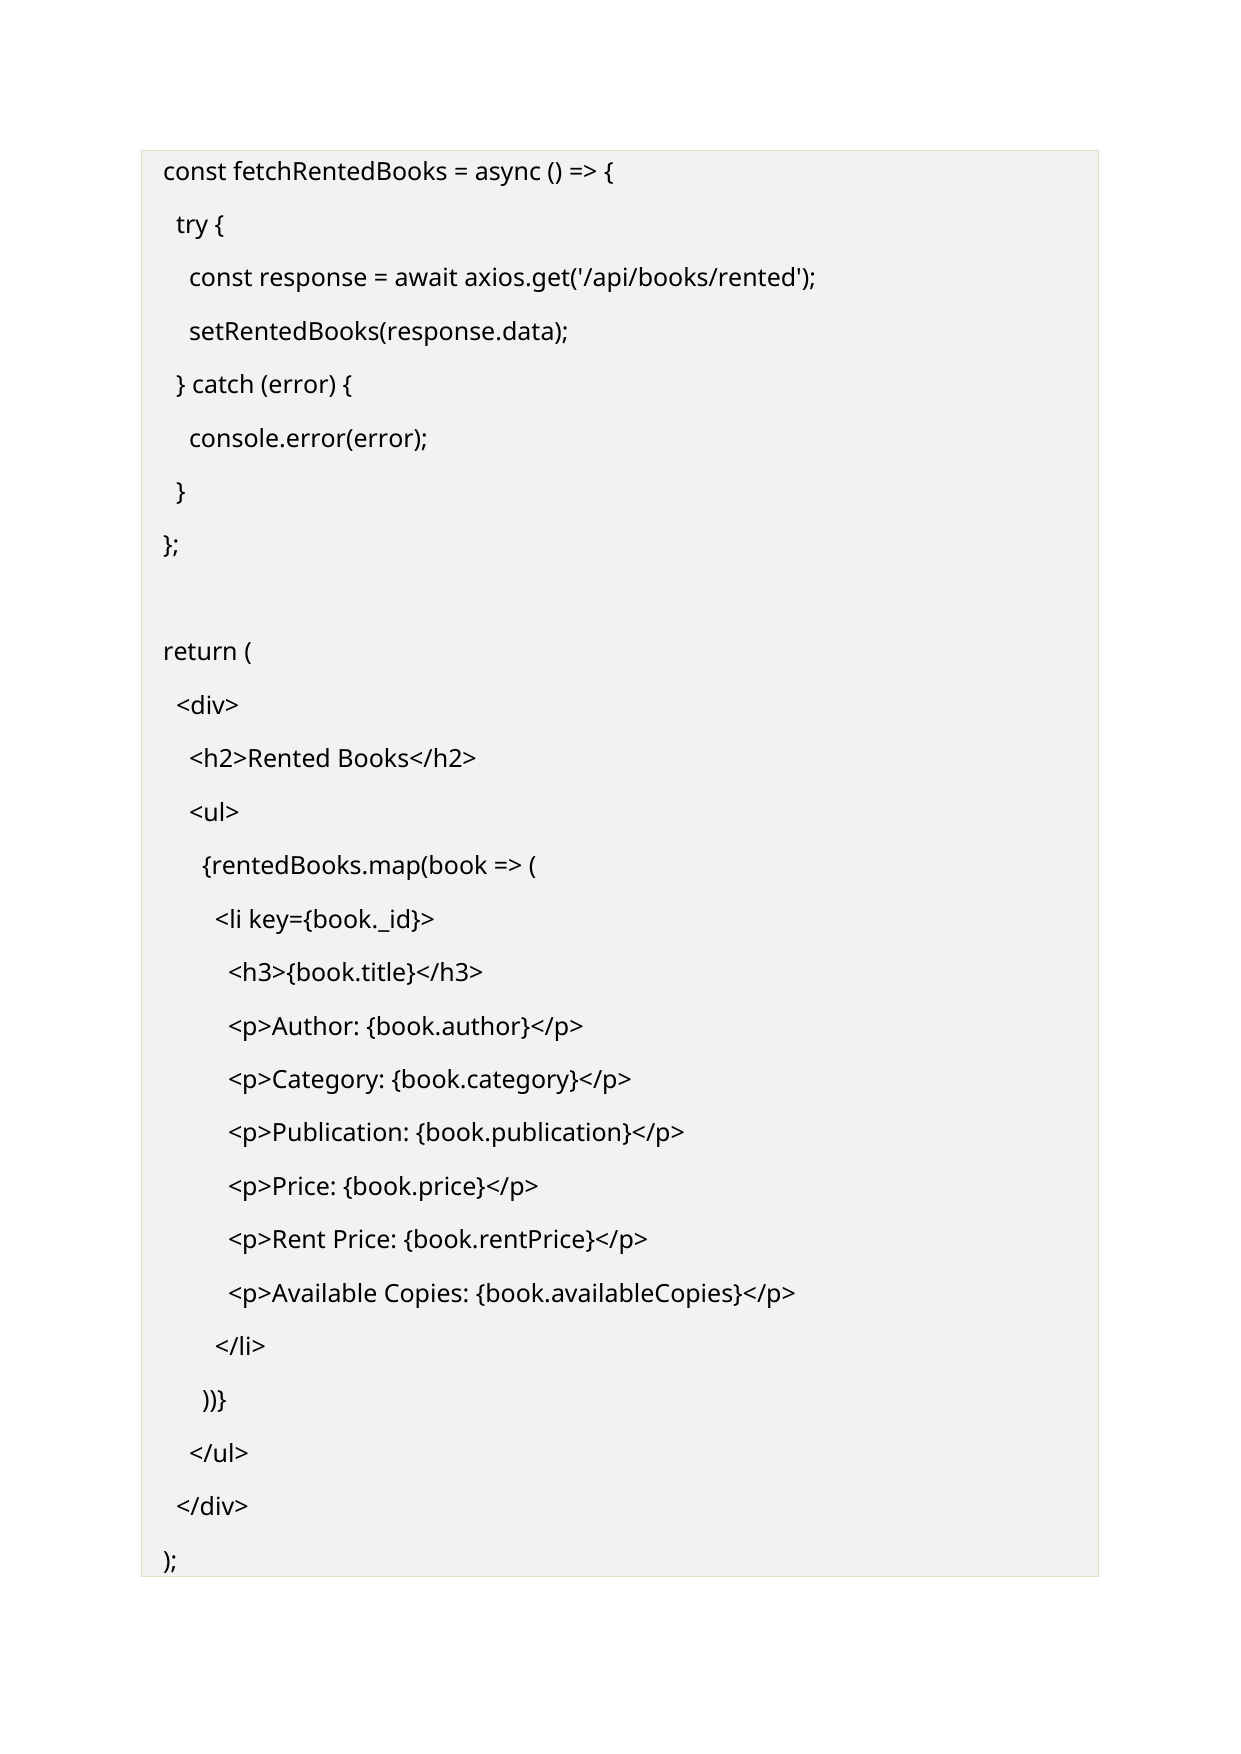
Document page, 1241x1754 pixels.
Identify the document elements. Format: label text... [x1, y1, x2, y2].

text </ul> [142, 1432, 1098, 1470]
text }; [142, 524, 1098, 561]
text ))} [142, 1379, 1098, 1416]
text <h2>Rented Books</h2> [142, 738, 1098, 775]
text </div> [142, 1486, 1098, 1523]
text <p>Publication: {book.publication}</p> [142, 1112, 1098, 1149]
text console.error(error); [142, 417, 1098, 454]
text {rentedBooks.map(book => ( [142, 845, 1098, 882]
text ); [142, 1539, 1098, 1576]
text </li> [142, 1326, 1098, 1363]
text <div> [142, 684, 1098, 722]
text const fetchRentedBooks = async () => { [142, 151, 1098, 187]
text <li key={book._id}> [142, 898, 1098, 935]
text setRentedBooks(response.data); [142, 310, 1098, 347]
text <ul> [142, 791, 1098, 828]
text try { [142, 203, 1098, 241]
text const response = await axios.get('/api/books/rented'); [142, 257, 1098, 294]
text } catch (error) { [142, 364, 1098, 401]
text <h3>{book.title}</h3> [142, 952, 1098, 989]
text <p>Author: {book.author}</p> [142, 1005, 1098, 1042]
text } [142, 471, 1098, 508]
text <p>Available Copies: {book.availableCopies}</p> [142, 1272, 1098, 1309]
text <p>Rent Price: {book.rentPrice}</p> [142, 1219, 1098, 1256]
text <p>Category: {book.category}</p> [142, 1058, 1098, 1096]
text return ( [142, 631, 1098, 668]
text <p>Price: {book.price}</p> [142, 1165, 1098, 1202]
